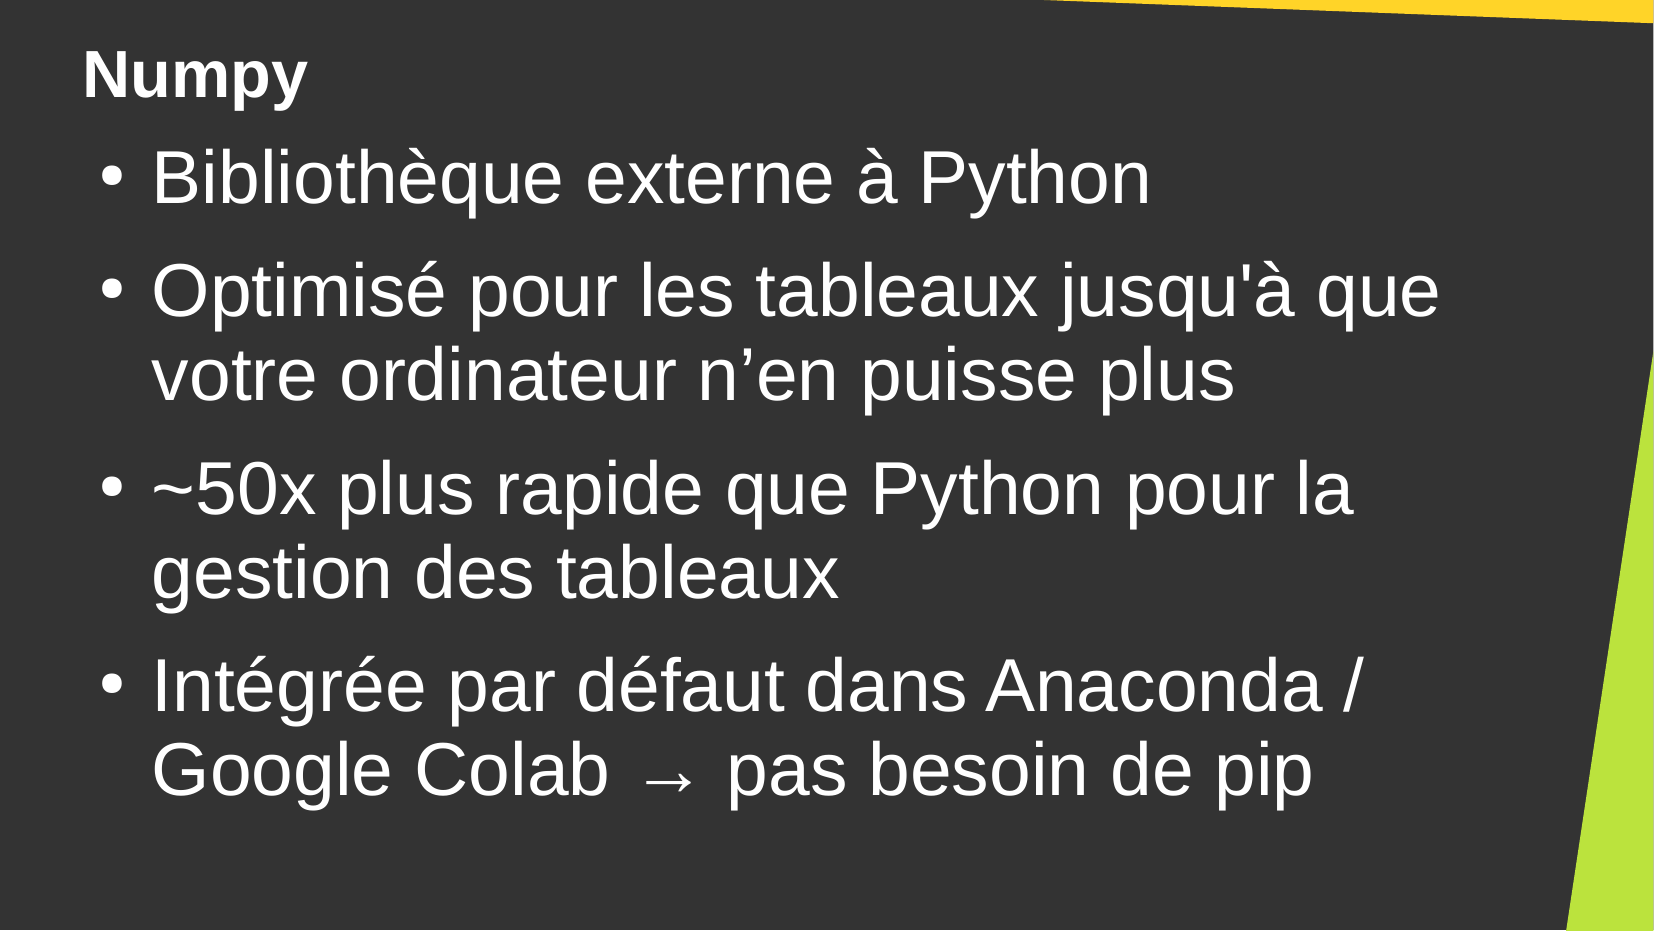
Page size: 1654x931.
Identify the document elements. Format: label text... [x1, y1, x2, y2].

list Bibliothèque externe à Python Optimisé pour les tableaux jusqu'à que votre ordinateur n’en puisse plus ~50x plus rapide que Python pour la gestion des tableaux Intégrée par défaut dans Anaconda / Google Colab → pas besoin de pip [80, 135, 1560, 816]
title Numpy [82, 37, 792, 115]
text_box [1566, 347, 1654, 931]
text_box [1044, 0, 1654, 24]
